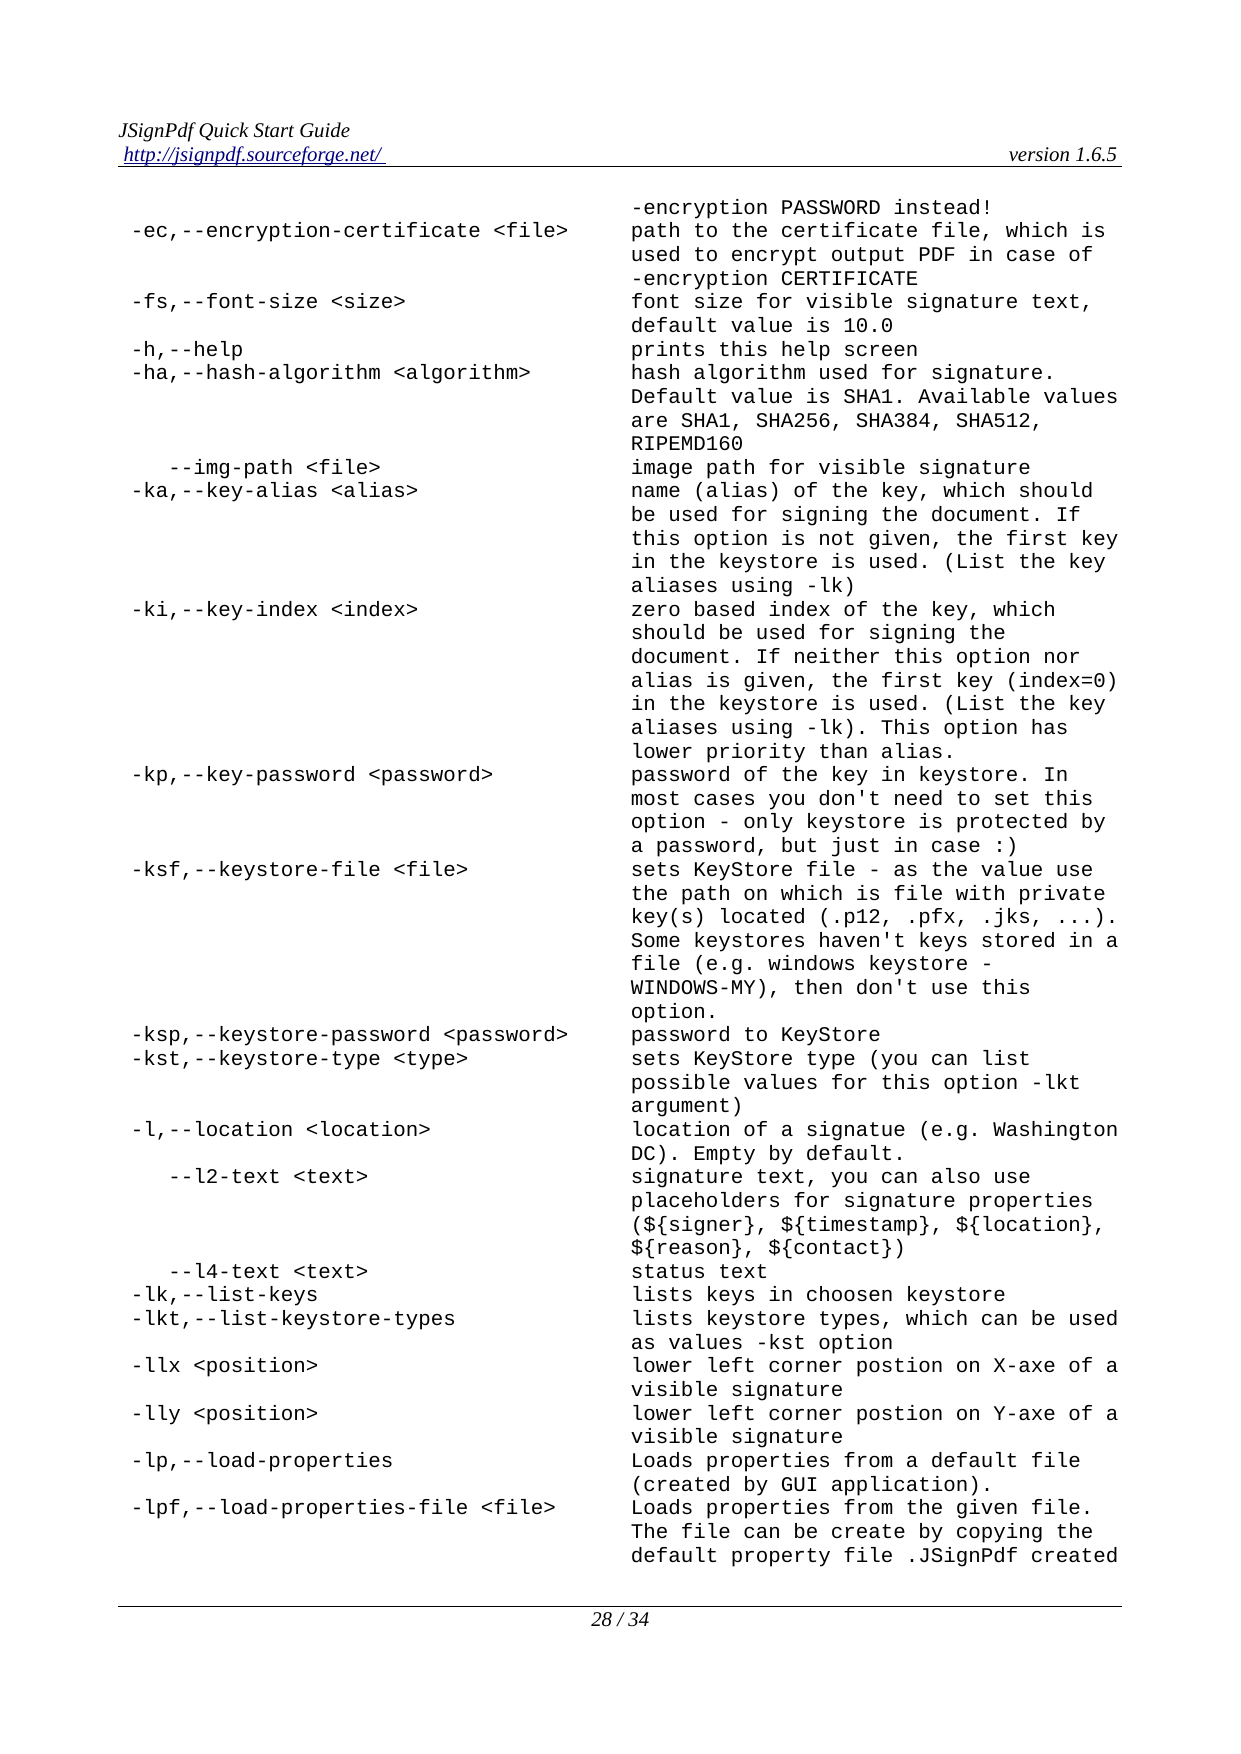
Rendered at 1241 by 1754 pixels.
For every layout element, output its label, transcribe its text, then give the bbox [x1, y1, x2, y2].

text -h,--help prints this help screen [118, 339, 1122, 362]
text should be used for signing the [118, 622, 1122, 646]
text visible signature [118, 1379, 1122, 1403]
text aliases using -lk) [118, 575, 1122, 599]
text -encryption PASSWORD instead! [118, 197, 1122, 220]
text placeholders for signature properties [118, 1190, 1122, 1213]
text DC). Empty by default. [118, 1143, 1122, 1166]
text Default value is SHA1. Available values [118, 386, 1122, 409]
text a password, but just in case :) [118, 835, 1122, 859]
text The file can be create by copying the [118, 1521, 1122, 1544]
text -fs,--font-size <size> font size for visible signature text, [118, 291, 1122, 315]
text default value is 10.0 [118, 315, 1122, 339]
text in the keystore is used. (List the key [118, 551, 1122, 575]
text used to encrypt output PDF in case of [118, 244, 1122, 268]
text visible signature [118, 1426, 1122, 1450]
text most cases you don't need to set this [118, 788, 1122, 812]
text -ka,--key-alias <alias> name (alias) of the key, which should [118, 481, 1122, 504]
text be used for signing the document. If [118, 504, 1122, 528]
text (${signer}, ${timestamp}, ${location}, [118, 1213, 1122, 1237]
text -ksp,--keystore-password <password> password to KeyStore [118, 1024, 1122, 1048]
text possible values for this option -lkt [118, 1072, 1122, 1095]
text alias is given, the first key (index=0) [118, 670, 1122, 693]
text document. If neither this option nor [118, 646, 1122, 670]
text -ha,--hash-algorithm <algorithm> hash algorithm used for signature. [118, 362, 1122, 386]
text -kst,--keystore-type <type> sets KeyStore type (you can list [118, 1048, 1122, 1072]
text in the keystore is used. (List the key [118, 693, 1122, 717]
text -ec,--encryption-certificate <file> path to the certificate file, which is [118, 220, 1122, 244]
text -l,--location <location> location of a signatue (e.g. Washington [118, 1119, 1122, 1143]
text as values -kst option [118, 1332, 1122, 1355]
text lower priority than alias. [118, 741, 1122, 764]
text option - only keystore is protected by [118, 812, 1122, 835]
text WINDOWS-MY), then don't use this [118, 977, 1122, 1001]
text default property file .JSignPdf created [118, 1544, 1122, 1568]
text -ksf,--keystore-file <file> sets KeyStore file - as the value use [118, 859, 1122, 882]
text argument) [118, 1095, 1122, 1119]
text this option is not given, the first key [118, 528, 1122, 551]
text -llx <position> lower left corner postion on X-axe of a [118, 1355, 1122, 1379]
text ${reason}, ${contact}) [118, 1237, 1122, 1261]
text RIPEMD160 [118, 433, 1122, 457]
text -lp,--load-properties Loads properties from a default file [118, 1450, 1122, 1474]
text aliases using -lk). This option has [118, 717, 1122, 741]
text --img-path <file> image path for visible signature [118, 457, 1122, 481]
text --l4-text <text> status text [118, 1261, 1122, 1284]
text option. [118, 1001, 1122, 1024]
text -lpf,--load-properties-file <file> Loads properties from the given file. [118, 1497, 1122, 1521]
text -lk,--list-keys lists keys in choosen keystore [118, 1284, 1122, 1308]
text -ki,--key-index <index> zero based index of the key, which [118, 599, 1122, 622]
text key(s) located (.p12, .pfx, .jks, ...). [118, 906, 1122, 930]
text are SHA1, SHA256, SHA384, SHA512, [118, 409, 1122, 433]
text -lkt,--list-keystore-types lists keystore types, which can be used [118, 1308, 1122, 1332]
text (created by GUI application). [118, 1474, 1122, 1497]
text -lly <position> lower left corner postion on Y-axe of a [118, 1403, 1122, 1426]
text Some keystores haven't keys stored in a [118, 930, 1122, 953]
text the path on which is file with private [118, 882, 1122, 906]
text -encryption CERTIFICATE [118, 268, 1122, 291]
text --l2-text <text> signature text, you can also use [118, 1166, 1122, 1190]
text -kp,--key-password <password> password of the key in keystore. In [118, 764, 1122, 788]
text file (e.g. windows keystore - [118, 953, 1122, 977]
